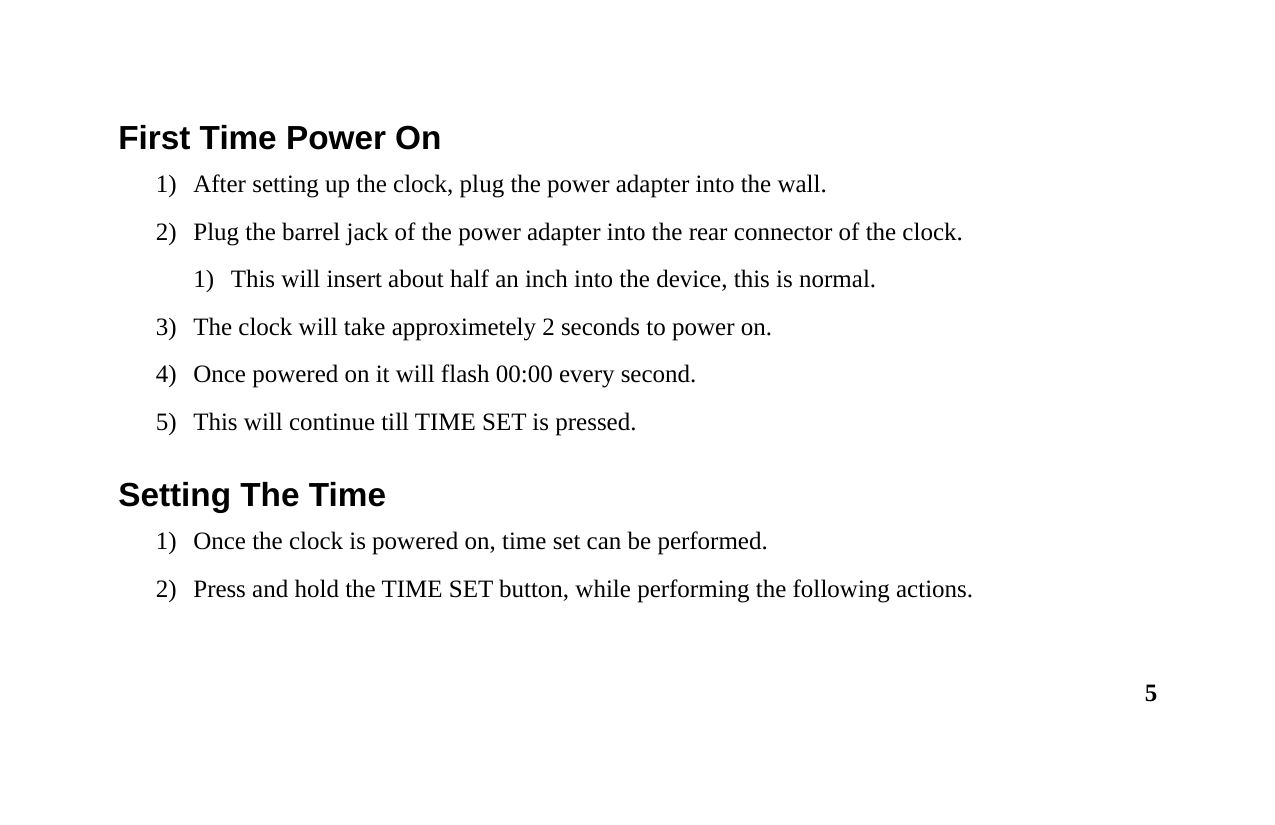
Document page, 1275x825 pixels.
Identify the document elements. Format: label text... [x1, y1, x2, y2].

list Press and hold the TIME SET button, while performing the following actions. [156, 574, 1157, 603]
list Once powered on it will flash 00:00 every second. [156, 359, 1157, 388]
list This will continue till TIME SET is pressed. [156, 407, 1157, 436]
list Plug the barrel jack of the power adapter into the rear connector of the clock. [156, 217, 1157, 245]
list This will insert about half an inch into the device, this is normal. [193, 264, 1157, 293]
subtitle Setting The Time [118, 476, 1157, 514]
subtitle First Time Power On [118, 118, 1157, 157]
list Once the clock is powered on, time set can be performed. [156, 526, 1157, 555]
list The clock will take approximetely 2 seconds to power on. [156, 312, 1157, 341]
list After setting up the clock, plug the power adapter into the wall. [156, 169, 1157, 198]
